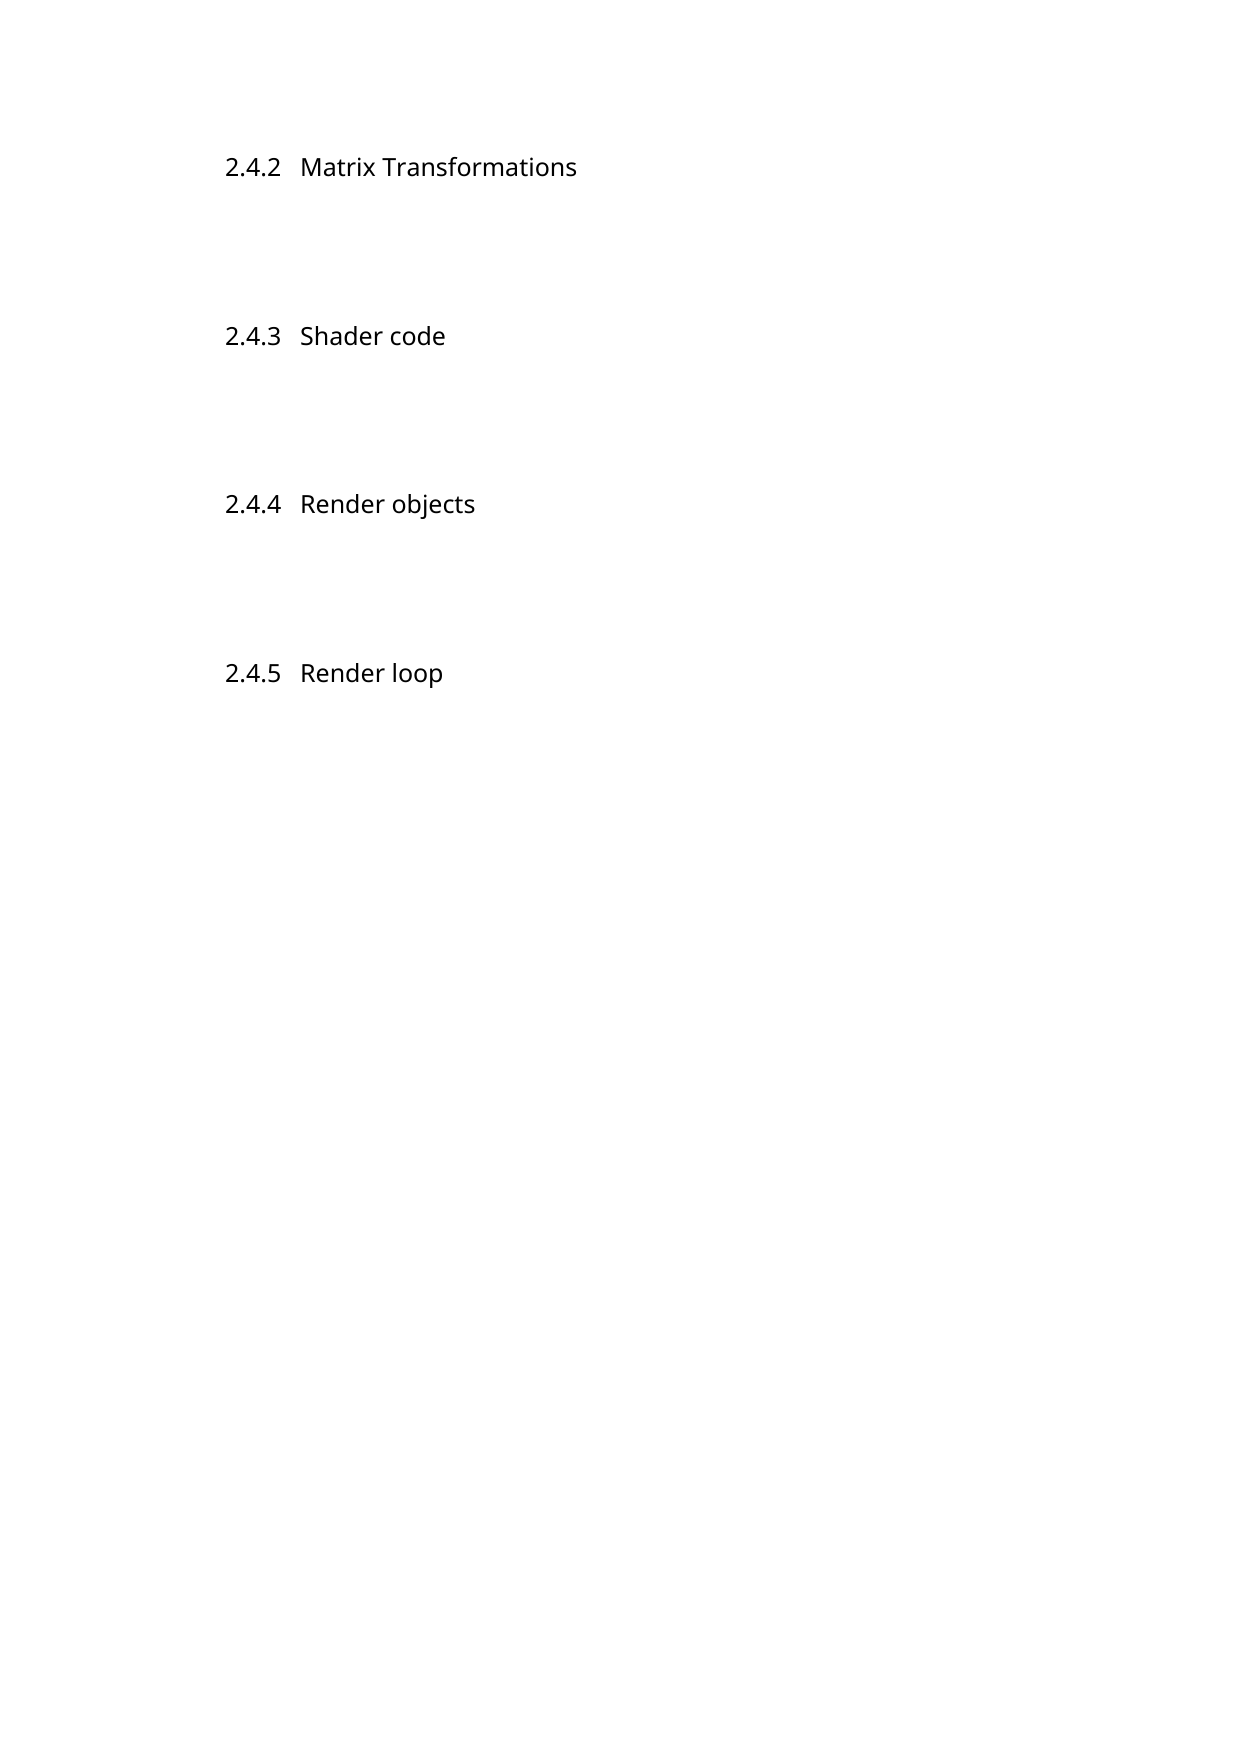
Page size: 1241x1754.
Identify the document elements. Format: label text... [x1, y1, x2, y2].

text 2.4.5 Render loop [150, 655, 1090, 689]
text 2.4.3 Shader code [150, 318, 1090, 352]
text 2.4.2 Matrix Transformations [150, 150, 1090, 184]
text 2.4.4 Render objects [150, 487, 1090, 521]
